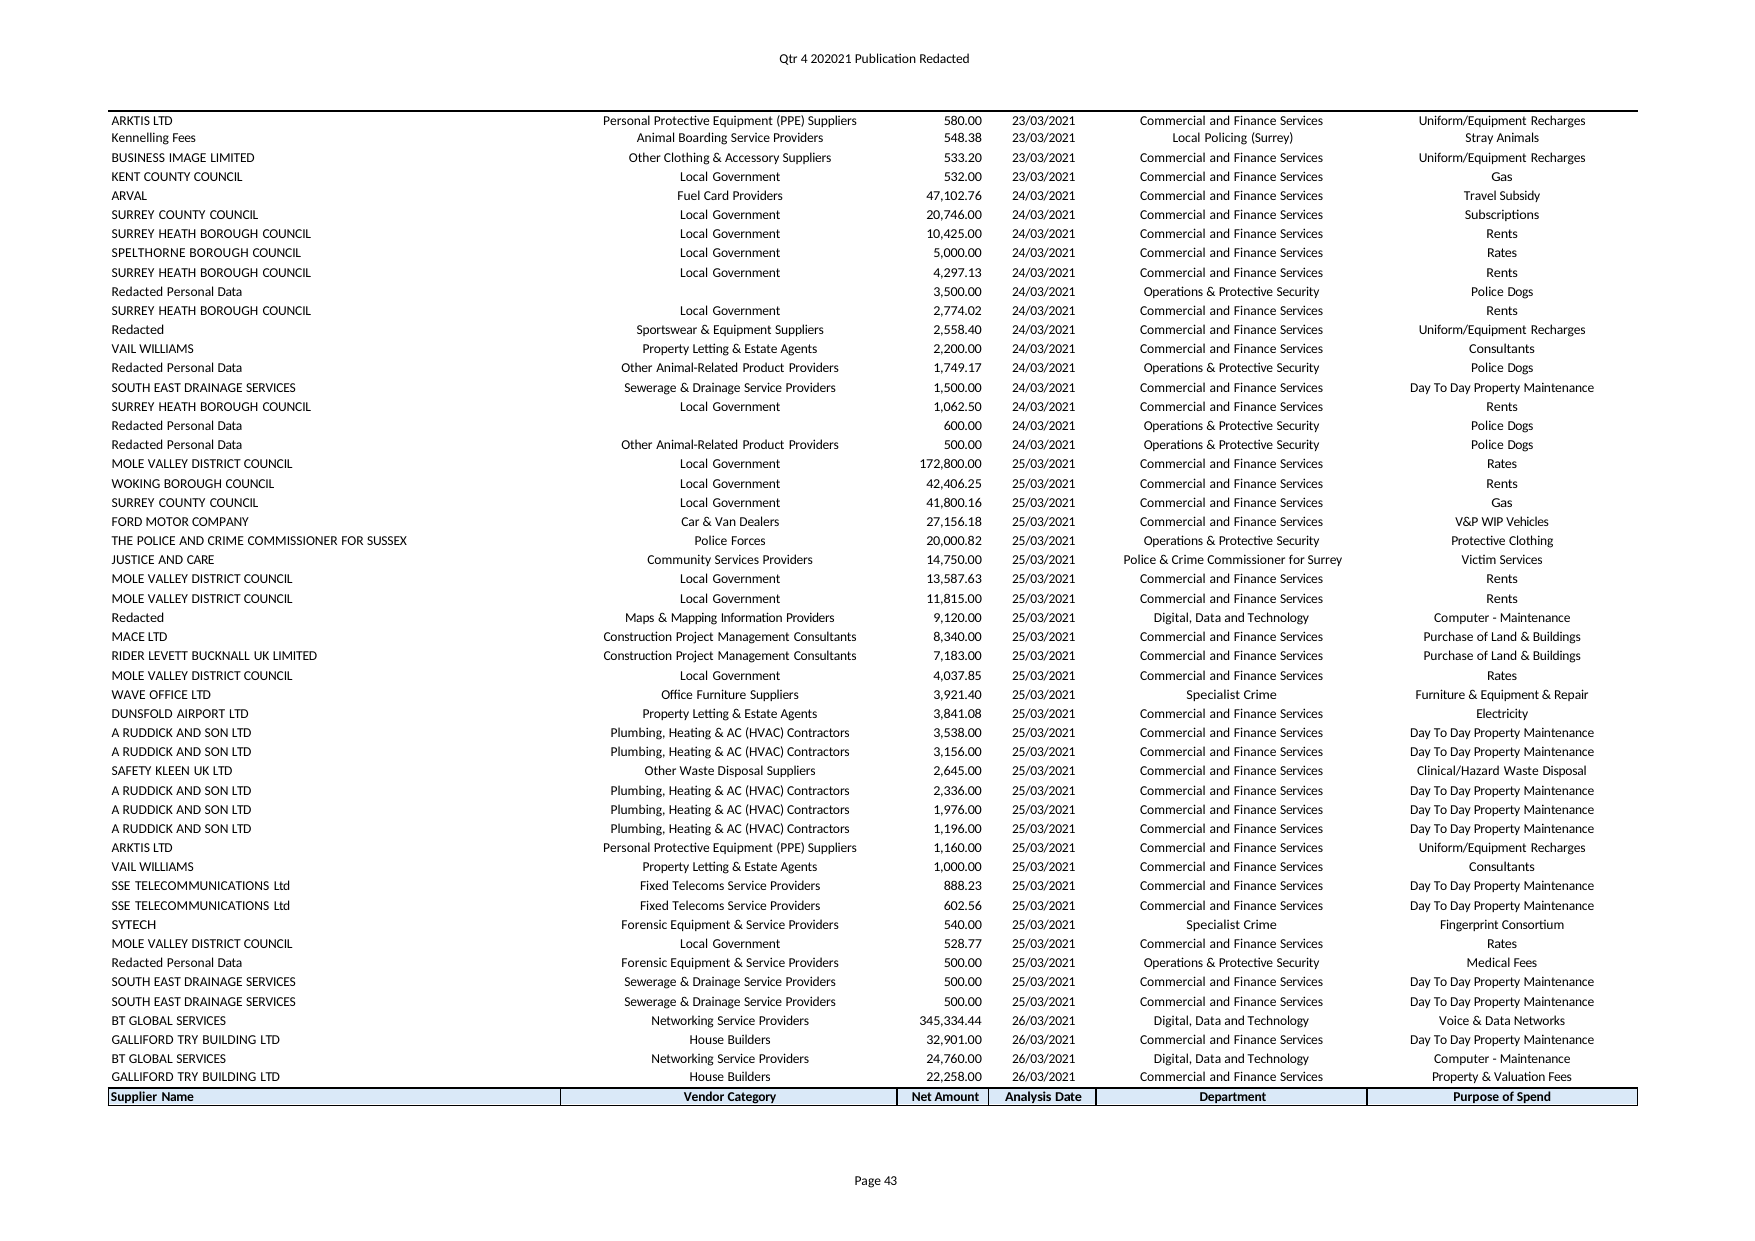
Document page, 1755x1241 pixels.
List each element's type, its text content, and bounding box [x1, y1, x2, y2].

table_cell Construction Project Management Consultants [561, 628, 897, 647]
table_cell FORD MOTOR COMPANY [108, 513, 561, 532]
table_cell 25/03/2021 [988, 973, 1096, 992]
table_cell Subscriptions [1367, 206, 1637, 225]
table_cell ARKTIS LTD [108, 839, 561, 858]
table_cell 26/03/2021 [988, 1069, 1096, 1087]
table_header Purpose of Spend [1368, 1089, 1637, 1104]
table_cell A RUDDICK AND SON LTD [108, 820, 561, 839]
table_cell Local Government [561, 302, 897, 321]
table_cell Commercial and Finance Services [1096, 340, 1367, 359]
table_cell Digital, Data and Technology [1096, 1011, 1367, 1031]
table_cell Commercial and Finance Services [1096, 263, 1367, 282]
table_cell ARKTIS LTD [108, 112, 561, 129]
table_cell Protective Clothing [1367, 532, 1637, 551]
table_cell Sportswear & Equipment Suppliers [561, 321, 897, 340]
table_cell Rates [1367, 244, 1637, 263]
table_cell Local Government [561, 455, 897, 474]
table_cell Commercial and Finance Services [1096, 781, 1367, 800]
table_cell Redacted [108, 609, 561, 628]
table_cell A RUDDICK AND SON LTD [108, 724, 561, 743]
table_cell Rents [1367, 570, 1637, 589]
table_cell Property Letting & Estate Agents [561, 858, 897, 877]
table_cell RIDER LEVETT BUCKNALL UK LIMITED [108, 647, 561, 666]
table_cell 25/03/2021 [988, 513, 1096, 532]
table_cell Computer - Maintenance [1367, 1050, 1637, 1069]
table_cell 500.00 [897, 992, 988, 1011]
table_cell 25/03/2021 [988, 800, 1096, 819]
table_cell MOLE VALLEY DISTRICT COUNCIL [108, 589, 561, 608]
table_cell 1,062.50 [897, 398, 988, 417]
table_cell Local Government [561, 935, 897, 954]
table_cell 602.56 [897, 896, 988, 915]
table_cell A RUDDICK AND SON LTD [108, 743, 561, 762]
table_cell Rents [1367, 474, 1637, 493]
table_cell Property Letting & Estate Agents [561, 340, 897, 359]
table_cell Victim Services [1367, 551, 1637, 570]
table_cell House Builders [561, 1069, 897, 1087]
table_cell Redacted Personal Data [108, 436, 561, 455]
table_cell Digital, Data and Technology [1096, 609, 1367, 628]
table_cell WAVE OFFICE LTD [108, 685, 561, 704]
table_cell Other Animal-Related Product Providers [561, 359, 897, 378]
table_cell Plumbing, Heating & AC (HVAC) Contractors [561, 743, 897, 762]
table_cell Uniform/Equipment Recharges [1367, 112, 1637, 129]
table_cell Day To Day Property Maintenance [1367, 800, 1637, 819]
table_cell 25/03/2021 [988, 474, 1096, 493]
table_cell Networking Service Providers [561, 1011, 897, 1031]
table_cell 172,800.00 [897, 455, 988, 474]
table_cell Specialist Crime [1096, 915, 1367, 934]
table_cell 548.38 [897, 129, 988, 148]
table_cell Rents [1367, 225, 1637, 244]
table_cell Redacted Personal Data [108, 954, 561, 973]
table_cell Other Animal-Related Product Providers [561, 436, 897, 455]
table_cell Travel Subsidy [1367, 187, 1637, 206]
table_cell 42,406.25 [897, 474, 988, 493]
table_cell Commercial and Finance Services [1096, 474, 1367, 493]
table_cell Police Dogs [1367, 436, 1637, 455]
table_cell Gas [1367, 494, 1637, 513]
table_cell Plumbing, Heating & AC (HVAC) Contractors [561, 820, 897, 839]
table_cell 25/03/2021 [988, 570, 1096, 589]
table_cell 24/03/2021 [988, 302, 1096, 321]
table_cell Sewerage & Drainage Service Providers [561, 973, 897, 992]
table_cell Commercial and Finance Services [1096, 800, 1367, 819]
table_cell 3,156.00 [897, 743, 988, 762]
table_cell SURREY HEATH BOROUGH COUNCIL [108, 263, 561, 282]
table_cell Day To Day Property Maintenance [1367, 724, 1637, 743]
table_cell Community Services Providers [561, 551, 897, 570]
table_cell Animal Boarding Service Providers [561, 129, 897, 148]
table_cell 25/03/2021 [988, 954, 1096, 973]
table_cell Operations & Protective Security [1096, 359, 1367, 378]
table_cell 25/03/2021 [988, 992, 1096, 1011]
table_cell Uniform/Equipment Recharges [1367, 148, 1637, 167]
table_cell Commercial and Finance Services [1096, 858, 1367, 877]
table_cell 23/03/2021 [988, 112, 1096, 129]
table_cell JUSTICE AND CARE [108, 551, 561, 570]
table_cell 1,000.00 [897, 858, 988, 877]
table_cell 27,156.18 [897, 513, 988, 532]
table_cell 2,200.00 [897, 340, 988, 359]
table_cell 533.20 [897, 148, 988, 167]
table_cell SAFETY KLEEN UK LTD [108, 762, 561, 781]
table_cell 24,760.00 [897, 1050, 988, 1069]
table_cell Commercial and Finance Services [1096, 570, 1367, 589]
table_cell Commercial and Finance Services [1096, 762, 1367, 781]
table_cell 23/03/2021 [988, 168, 1096, 187]
table_cell Local Government [561, 244, 897, 263]
table_cell 24/03/2021 [988, 359, 1096, 378]
table_cell Commercial and Finance Services [1096, 206, 1367, 225]
table_cell Day To Day Property Maintenance [1367, 973, 1637, 992]
table_cell Local Government [561, 494, 897, 513]
table_cell 10,425.00 [897, 225, 988, 244]
table_cell GALLIFORD TRY BUILDING LTD [108, 1031, 561, 1050]
table_cell BT GLOBAL SERVICES [108, 1011, 561, 1031]
table_cell 23/03/2021 [988, 148, 1096, 167]
table_cell SOUTH EAST DRAINAGE SERVICES [108, 378, 561, 397]
table_cell VAIL WILLIAMS [108, 858, 561, 877]
table_cell Redacted Personal Data [108, 283, 561, 302]
table_cell Fingerprint Consortium [1367, 915, 1637, 934]
table_cell Clinical/Hazard Waste Disposal [1367, 762, 1637, 781]
table_cell Rents [1367, 398, 1637, 417]
table_cell Local Policing (Surrey) [1096, 129, 1367, 148]
table_cell Commercial and Finance Services [1096, 705, 1367, 724]
table_cell 25/03/2021 [988, 666, 1096, 685]
table_cell DUNSFOLD AIRPORT LTD [108, 705, 561, 724]
table_cell 25/03/2021 [988, 935, 1096, 954]
table_header Supplier Name [109, 1089, 560, 1104]
table_cell ARVAL [108, 187, 561, 206]
table_cell [561, 283, 897, 302]
table_header Analysis Date [989, 1089, 1095, 1104]
table_cell Redacted Personal Data [108, 359, 561, 378]
table_cell 25/03/2021 [988, 896, 1096, 915]
table_cell Computer - Maintenance [1367, 609, 1637, 628]
table_cell 500.00 [897, 436, 988, 455]
table_cell 1,196.00 [897, 820, 988, 839]
table_cell 25/03/2021 [988, 494, 1096, 513]
table_cell Commercial and Finance Services [1096, 112, 1367, 129]
table_cell Local Government [561, 206, 897, 225]
table_cell 13,587.63 [897, 570, 988, 589]
table_cell SYTECH [108, 915, 561, 934]
table_cell Plumbing, Heating & AC (HVAC) Contractors [561, 724, 897, 743]
table_cell MOLE VALLEY DISTRICT COUNCIL [108, 570, 561, 589]
table_cell 3,841.08 [897, 705, 988, 724]
table_cell Rates [1367, 666, 1637, 685]
table_cell 24/03/2021 [988, 340, 1096, 359]
table_cell Electricity [1367, 705, 1637, 724]
table_cell Commercial and Finance Services [1096, 494, 1367, 513]
table_cell Police Dogs [1367, 283, 1637, 302]
table_cell 500.00 [897, 954, 988, 973]
table_cell Commercial and Finance Services [1096, 992, 1367, 1011]
table_cell Uniform/Equipment Recharges [1367, 321, 1637, 340]
table_cell Car & Van Dealers [561, 513, 897, 532]
table_cell 25/03/2021 [988, 532, 1096, 551]
table_cell Commercial and Finance Services [1096, 935, 1367, 954]
table_cell Police Forces [561, 532, 897, 551]
table_cell Local Government [561, 666, 897, 685]
table_cell Local Government [561, 570, 897, 589]
table_cell 25/03/2021 [988, 724, 1096, 743]
table_cell SSE TELECOMMUNICATIONS Ltd [108, 877, 561, 896]
table_cell 24/03/2021 [988, 225, 1096, 244]
table_cell Commercial and Finance Services [1096, 839, 1367, 858]
table_cell 25/03/2021 [988, 628, 1096, 647]
table_cell Rents [1367, 263, 1637, 282]
table_cell 3,500.00 [897, 283, 988, 302]
table_cell 580.00 [897, 112, 988, 129]
table_cell Day To Day Property Maintenance [1367, 877, 1637, 896]
table_cell 20,746.00 [897, 206, 988, 225]
table_cell 24/03/2021 [988, 244, 1096, 263]
table_cell 25/03/2021 [988, 762, 1096, 781]
table_cell Office Furniture Suppliers [561, 685, 897, 704]
table_cell Networking Service Providers [561, 1050, 897, 1069]
table_cell Construction Project Management Consultants [561, 647, 897, 666]
table_cell Furniture & Equipment & Repair [1367, 685, 1637, 704]
table_cell Personal Protective Equipment (PPE) Suppliers [561, 839, 897, 858]
table_cell 25/03/2021 [988, 820, 1096, 839]
table_cell SSE TELECOMMUNICATIONS Ltd [108, 896, 561, 915]
table_cell Consultants [1367, 858, 1637, 877]
table_cell Commercial and Finance Services [1096, 321, 1367, 340]
table_cell 26/03/2021 [988, 1011, 1096, 1031]
table_cell 24/03/2021 [988, 378, 1096, 397]
table_cell 24/03/2021 [988, 263, 1096, 282]
table_cell Day To Day Property Maintenance [1367, 992, 1637, 1011]
table_cell 24/03/2021 [988, 283, 1096, 302]
table_cell 47,102.76 [897, 187, 988, 206]
table_cell 25/03/2021 [988, 705, 1096, 724]
table_cell Plumbing, Heating & AC (HVAC) Contractors [561, 800, 897, 819]
table_cell Commercial and Finance Services [1096, 1031, 1367, 1050]
table_cell Day To Day Property Maintenance [1367, 820, 1637, 839]
table_cell 32,901.00 [897, 1031, 988, 1050]
table_cell Rents [1367, 589, 1637, 608]
table_cell Day To Day Property Maintenance [1367, 781, 1637, 800]
table_cell 2,774.02 [897, 302, 988, 321]
table_cell 25/03/2021 [988, 551, 1096, 570]
table_cell Local Government [561, 589, 897, 608]
table_cell Commercial and Finance Services [1096, 973, 1367, 992]
table_cell Fixed Telecoms Service Providers [561, 877, 897, 896]
table_cell 888.23 [897, 877, 988, 896]
table_cell Police Dogs [1367, 417, 1637, 436]
table_cell 25/03/2021 [988, 877, 1096, 896]
table_cell 25/03/2021 [988, 915, 1096, 934]
table_cell Forensic Equipment & Service Providers [561, 954, 897, 973]
table_cell Redacted [108, 321, 561, 340]
table_cell 5,000.00 [897, 244, 988, 263]
table_cell Sewerage & Drainage Service Providers [561, 378, 897, 397]
table_cell Operations & Protective Security [1096, 954, 1367, 973]
table_cell 24/03/2021 [988, 398, 1096, 417]
table_cell 9,120.00 [897, 609, 988, 628]
table_cell Rates [1367, 935, 1637, 954]
table_cell Fixed Telecoms Service Providers [561, 896, 897, 915]
table_cell 4,037.85 [897, 666, 988, 685]
table_cell 25/03/2021 [988, 609, 1096, 628]
table_cell Forensic Equipment & Service Providers [561, 915, 897, 934]
table_cell 25/03/2021 [988, 455, 1096, 474]
table_cell 3,921.40 [897, 685, 988, 704]
table_cell 25/03/2021 [988, 839, 1096, 858]
table_cell MOLE VALLEY DISTRICT COUNCIL [108, 455, 561, 474]
table_cell Stray Animals [1367, 129, 1637, 148]
table_cell 26/03/2021 [988, 1050, 1096, 1069]
table_cell Commercial and Finance Services [1096, 820, 1367, 839]
table_cell Commercial and Finance Services [1096, 244, 1367, 263]
table_cell Commercial and Finance Services [1096, 1069, 1367, 1087]
table_cell 24/03/2021 [988, 206, 1096, 225]
table_cell 2,336.00 [897, 781, 988, 800]
table_cell Plumbing, Heating & AC (HVAC) Contractors [561, 781, 897, 800]
table_cell [561, 417, 897, 436]
table_cell SURREY HEATH BOROUGH COUNCIL [108, 225, 561, 244]
table_cell Day To Day Property Maintenance [1367, 896, 1637, 915]
table_cell Commercial and Finance Services [1096, 398, 1367, 417]
table_cell Commercial and Finance Services [1096, 513, 1367, 532]
table_cell Commercial and Finance Services [1096, 187, 1367, 206]
table_cell THE POLICE AND CRIME COMMISSIONER FOR SUSSEX [108, 532, 561, 551]
table_cell Commercial and Finance Services [1096, 168, 1367, 187]
table_cell Commercial and Finance Services [1096, 896, 1367, 915]
table_cell Day To Day Property Maintenance [1367, 743, 1637, 762]
table_cell Sewerage & Drainage Service Providers [561, 992, 897, 1011]
table_cell Day To Day Property Maintenance [1367, 378, 1637, 397]
table_cell SURREY COUNTY COUNCIL [108, 494, 561, 513]
table_cell MOLE VALLEY DISTRICT COUNCIL [108, 935, 561, 954]
table_cell 500.00 [897, 973, 988, 992]
table_cell WOKING BOROUGH COUNCIL [108, 474, 561, 493]
table_cell 22,258.00 [897, 1069, 988, 1087]
table_cell Operations & Protective Security [1096, 436, 1367, 455]
table_cell 24/03/2021 [988, 321, 1096, 340]
table_cell A RUDDICK AND SON LTD [108, 800, 561, 819]
table_cell Consultants [1367, 340, 1637, 359]
table_cell BUSINESS IMAGE LIMITED [108, 148, 561, 167]
table_cell SURREY COUNTY COUNCIL [108, 206, 561, 225]
table_cell 4,297.13 [897, 263, 988, 282]
table_cell Purchase of Land & Buildings [1367, 628, 1637, 647]
table_cell Police Dogs [1367, 359, 1637, 378]
table_cell Kennelling Fees [108, 129, 561, 148]
table_cell Commercial and Finance Services [1096, 724, 1367, 743]
table_cell 528.77 [897, 935, 988, 954]
table_cell Commercial and Finance Services [1096, 148, 1367, 167]
table_header Department [1097, 1089, 1366, 1104]
table_cell 11,815.00 [897, 589, 988, 608]
table_cell 345,334.44 [897, 1011, 988, 1031]
table_cell 7,183.00 [897, 647, 988, 666]
table_cell Gas [1367, 168, 1637, 187]
table_cell Commercial and Finance Services [1096, 628, 1367, 647]
table_cell 20,000.82 [897, 532, 988, 551]
table_cell Operations & Protective Security [1096, 283, 1367, 302]
table_cell 3,538.00 [897, 724, 988, 743]
table_cell Commercial and Finance Services [1096, 455, 1367, 474]
table_cell 25/03/2021 [988, 685, 1096, 704]
table_cell GALLIFORD TRY BUILDING LTD [108, 1069, 561, 1087]
table_cell Commercial and Finance Services [1096, 647, 1367, 666]
table_cell Fuel Card Providers [561, 187, 897, 206]
table_cell BT GLOBAL SERVICES [108, 1050, 561, 1069]
table_cell Rents [1367, 302, 1637, 321]
table_cell SOUTH EAST DRAINAGE SERVICES [108, 992, 561, 1011]
table_cell 24/03/2021 [988, 187, 1096, 206]
table_cell 26/03/2021 [988, 1031, 1096, 1050]
table_cell MOLE VALLEY DISTRICT COUNCIL [108, 666, 561, 685]
table_cell 24/03/2021 [988, 417, 1096, 436]
table_cell 23/03/2021 [988, 129, 1096, 148]
table_cell 25/03/2021 [988, 743, 1096, 762]
table_cell 2,645.00 [897, 762, 988, 781]
table_cell Property Letting & Estate Agents [561, 705, 897, 724]
table_cell VAIL WILLIAMS [108, 340, 561, 359]
table_cell Uniform/Equipment Recharges [1367, 839, 1637, 858]
table_cell SOUTH EAST DRAINAGE SERVICES [108, 973, 561, 992]
table_cell KENT COUNTY COUNCIL [108, 168, 561, 187]
table_cell A RUDDICK AND SON LTD [108, 781, 561, 800]
table_cell Commercial and Finance Services [1096, 302, 1367, 321]
table_cell Commercial and Finance Services [1096, 589, 1367, 608]
table_cell 24/03/2021 [988, 436, 1096, 455]
table_cell Commercial and Finance Services [1096, 877, 1367, 896]
table_cell 1,976.00 [897, 800, 988, 819]
table_cell House Builders [561, 1031, 897, 1050]
table_cell SURREY HEATH BOROUGH COUNCIL [108, 302, 561, 321]
table_cell Local Government [561, 263, 897, 282]
table_cell Maps & Mapping Information Providers [561, 609, 897, 628]
table_cell 1,749.17 [897, 359, 988, 378]
table_cell Specialist Crime [1096, 685, 1367, 704]
table_cell Commercial and Finance Services [1096, 666, 1367, 685]
table_cell 1,160.00 [897, 839, 988, 858]
table_cell SPELTHORNE BOROUGH COUNCIL [108, 244, 561, 263]
table_cell Local Government [561, 168, 897, 187]
table_cell Local Government [561, 225, 897, 244]
table_cell 25/03/2021 [988, 589, 1096, 608]
table_cell Commercial and Finance Services [1096, 743, 1367, 762]
table_cell Commercial and Finance Services [1096, 378, 1367, 397]
table_cell Voice & Data Networks [1367, 1011, 1637, 1031]
table_cell Property & Valuation Fees [1367, 1069, 1637, 1087]
table_cell 14,750.00 [897, 551, 988, 570]
table_cell Local Government [561, 474, 897, 493]
table_cell Personal Protective Equipment (PPE) Suppliers [561, 112, 897, 129]
table_cell Other Clothing & Accessory Suppliers [561, 148, 897, 167]
table_cell 2,558.40 [897, 321, 988, 340]
table_cell Operations & Protective Security [1096, 417, 1367, 436]
table_cell 600.00 [897, 417, 988, 436]
table_cell Digital, Data and Technology [1096, 1050, 1367, 1069]
table_header Net Amount [898, 1089, 988, 1104]
table_cell 25/03/2021 [988, 781, 1096, 800]
table_cell Day To Day Property Maintenance [1367, 1031, 1637, 1050]
table_cell Redacted Personal Data [108, 417, 561, 436]
table_cell 1,500.00 [897, 378, 988, 397]
table_cell Medical Fees [1367, 954, 1637, 973]
table_cell MACE LTD [108, 628, 561, 647]
table_cell Other Waste Disposal Suppliers [561, 762, 897, 781]
table_header Vendor Category [561, 1089, 896, 1104]
table_cell V&P WIP Vehicles [1367, 513, 1637, 532]
table_cell Operations & Protective Security [1096, 532, 1367, 551]
table_cell 41,800.16 [897, 494, 988, 513]
table_cell 532.00 [897, 168, 988, 187]
table_cell 25/03/2021 [988, 858, 1096, 877]
table_cell Commercial and Finance Services [1096, 225, 1367, 244]
table_cell 25/03/2021 [988, 647, 1096, 666]
table_cell 540.00 [897, 915, 988, 934]
table_cell Rates [1367, 455, 1637, 474]
table_cell SURREY HEATH BOROUGH COUNCIL [108, 398, 561, 417]
table_cell Police & Crime Commissioner for Surrey [1096, 551, 1367, 570]
table_cell Purchase of Land & Buildings [1367, 647, 1637, 666]
table_cell 8,340.00 [897, 628, 988, 647]
table_cell Local Government [561, 398, 897, 417]
